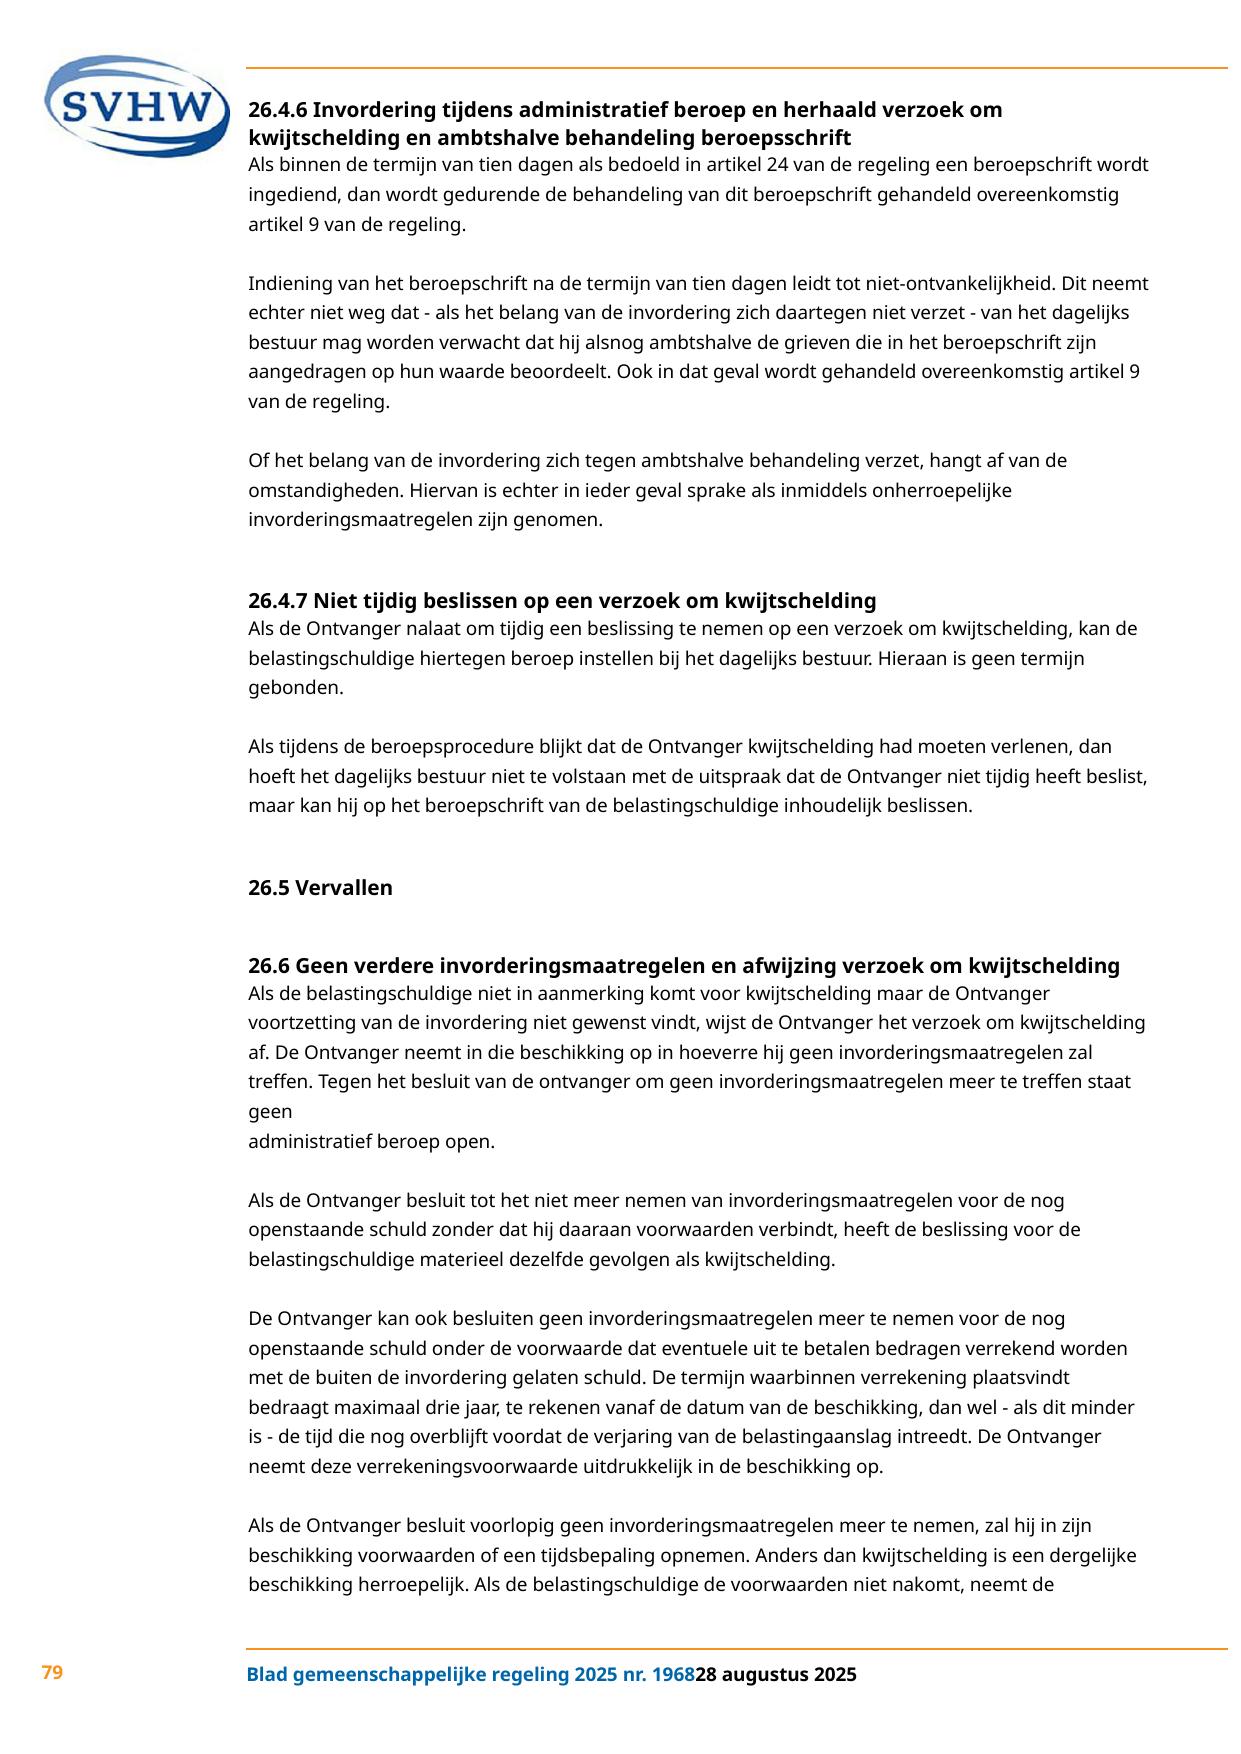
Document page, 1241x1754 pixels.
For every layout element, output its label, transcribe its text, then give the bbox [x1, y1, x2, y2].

picture [41, 47, 231, 172]
text Als de Ontvanger besluit voorlopig geen invorderingsmaatregelen meer te nemen, zal hij in zijn beschikking voorwaarden of een tijdsbepaling opnemen. Anders dan kwijtschelding is een dergelijke beschikking herroepelijk. Als de belastingschuldige de voorwaarden niet nakomt, neemt de [248, 1512, 1152, 1597]
text 26.6 Geen verdere invorderingsmaatregelen en afwijzing verzoek om kwijtschelding [248, 951, 1152, 980]
text Als de Ontvanger besluit tot het niet meer nemen van invorderingsmaatregelen voor de nog openstaande schuld zonder dat hij daaraan voorwaarden verbindt, heeft de beslissing voor de belastingschuldige materieel dezelfde gevolgen als kwijtschelding. [248, 1187, 1152, 1272]
text Of het belang van de invordering zich tegen ambtshalve behandeling verzet, hangt af van de omstandigheden. Hiervan is echter in ieder geval sprake als inmiddels onherroepelijke invorderingsmaatregelen zijn genomen. [248, 447, 1152, 532]
text Als binnen de termijn van tien dagen als bedoeld in artikel 24 van de regeling een beroepschrift wordt ingediend, dan wordt gedurende de behandeling van dit beroepschrift gehandeld overeenkomstig artikel 9 van de regeling. [248, 152, 1152, 237]
text administratief beroep open. [248, 1128, 1152, 1153]
text Indiening van het beroepschrift na de termijn van tien dagen leidt tot niet-ontvankelijkheid. Dit neemt echter niet weg dat - als het belang van de invordering zich daartegen niet verzet - van het dagelijks bestuur mag worden verwacht dat hij alsnog ambtshalve de grieven die in het beroepschrift zijn aangedragen op hun waarde beoordeelt. Ook in dat geval wordt gehandeld overeenkomstig artikel 9 van de regeling. [248, 270, 1152, 414]
text 26.5 Vervallen [248, 873, 1152, 901]
text Als de Ontvanger nalaat om tijdig een beslissing te nemen op een verzoek om kwijtschelding, kan de belastingschuldige hiertegen beroep instellen bij het dagelijks bestuur. Hieraan is geen termijn gebonden. [248, 615, 1152, 700]
text 26.4.7 Niet tijdig beslissen op een verzoek om kwijtschelding [248, 587, 1152, 615]
text Als tijdens de beroepsprocedure blijkt dat de Ontvanger kwijtschelding had moeten verlenen, dan hoeft het dagelijks bestuur niet te volstaan met de uitspraak dat de Ontvanger niet tijdig heeft beslist, maar kan hij op het beroepschrift van de belastingschuldige inhoudelijk beslissen. [248, 733, 1152, 818]
text Als de belastingschuldige niet in aanmerking komt voor kwijtschelding maar de Ontvanger voortzetting van de invordering niet gewenst vindt, wijst de Ontvanger het verzoek om kwijtschelding af. De Ontvanger neemt in die beschikking op in hoeverre hij geen invorderingsmaatregelen zal treffen. Tegen het besluit van de ontvanger om geen invorderingsmaatregelen meer te treffen staat geen [248, 980, 1152, 1124]
text 26.4.6 Invordering tijdens administratief beroep en herhaald verzoek om kwijtschelding en ambtshalve behandeling beroepsschrift [248, 95, 1152, 152]
text De Ontvanger kan ook besluiten geen invorderingsmaatregelen meer te nemen voor de nog openstaande schuld onder de voorwaarde dat eventuele uit te betalen bedragen verrekend worden met de buiten de invordering gelaten schuld. De termijn waarbinnen verrekening plaatsvindt bedraagt maximaal drie jaar, te rekenen vanaf de datum van de beschikking, dan wel - als dit minder is - de tijd die nog overblijft voordat de verjaring van de belastingaanslag intreedt. De Ontvanger neemt deze verrekeningsvoorwaarde uitdrukkelijk in de beschikking op. [248, 1305, 1152, 1479]
